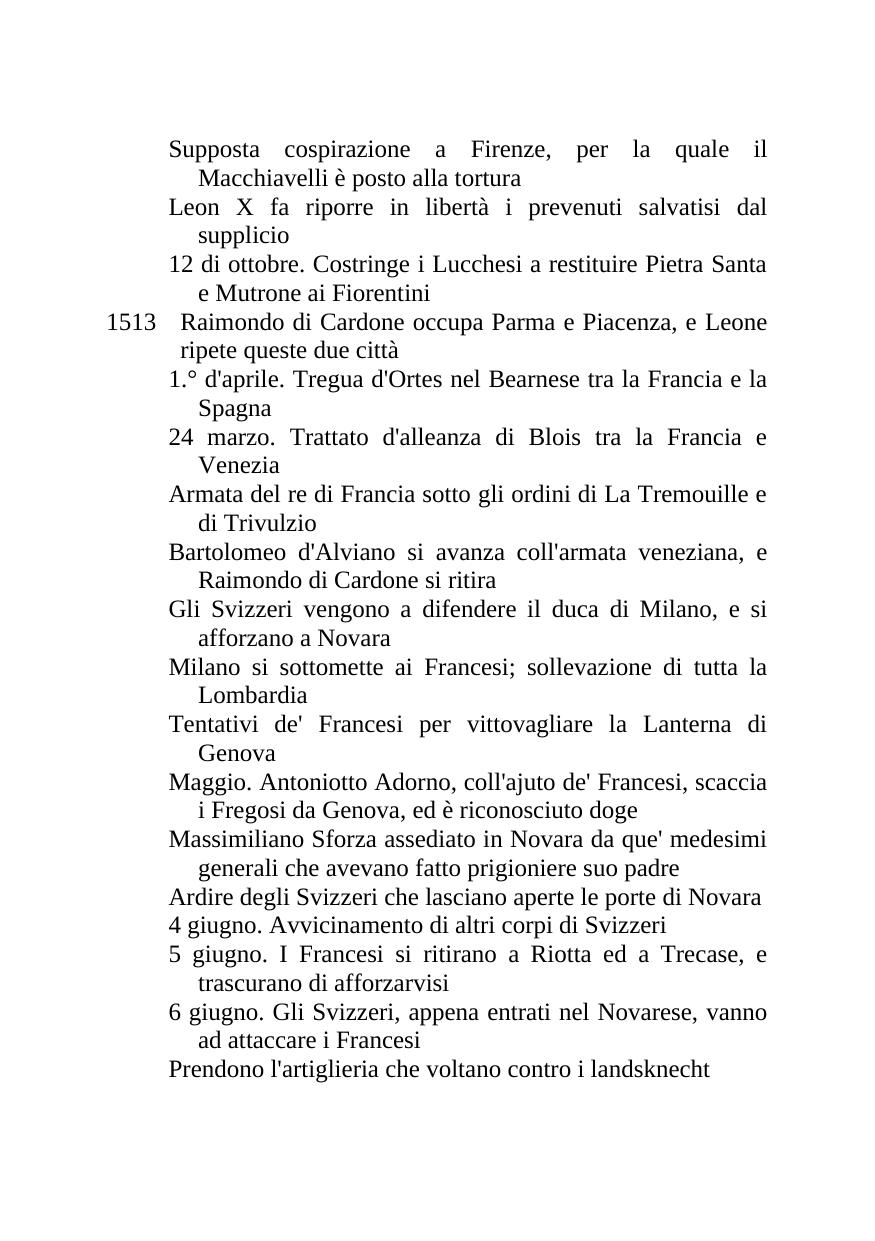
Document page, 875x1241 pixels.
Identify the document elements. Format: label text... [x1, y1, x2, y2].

text 24 marzo. Trattato d'alleanza di Blois tra la Francia e Venezia [168, 422, 768, 479]
text Supposta cospirazione a Firenze, per la quale il Macchiavelli è posto alla tortura [168, 134, 768, 192]
text Armata del re di Francia sotto gli ordini di La Tremouille e di Trivulzio [168, 479, 768, 537]
text 5 giugno. I Francesi si ritirano a Riotta ed a Trecase, e trascurano di afforzarvisi [168, 939, 768, 997]
text 4 giugno. Avvicinamento di altri corpi di Svizzeri [168, 911, 768, 939]
text Maggio. Antoniotto Adorno, coll'ajuto de' Francesi, scaccia i Fregosi da Genova, ed è riconosciuto doge [168, 767, 768, 824]
text Bartolomeo d'Alviano si avanza coll'armata veneziana, e Raimondo di Cardone si ritira [168, 537, 768, 594]
text 12 di ottobre. Costringe i Lucchesi a restituire Pietra Santa e Mutrone ai Fiorentini [168, 249, 768, 307]
text Prendono l'artiglieria che voltano contro i landsknecht [168, 1054, 768, 1083]
text 1513 Raimondo di Cardone occupa Parma e Piacenza, e Leone ripete queste due città [106, 307, 768, 364]
text Milano si sottomette ai Francesi; sollevazione di tutta la Lombardia [168, 652, 768, 709]
text Massimiliano Sforza assediato in Novara da que' medesimi generali che avevano fatto prigioniere suo padre [168, 824, 768, 882]
text 6 giugno. Gli Svizzeri, appena entrati nel Novarese, vanno ad attaccare i Francesi [168, 997, 768, 1054]
text Tentativi de' Francesi per vittovagliare la Lanterna di Genova [168, 709, 768, 767]
text Gli Svizzeri vengono a difendere il duca di Milano, e si afforzano a Novara [168, 594, 768, 652]
text Ardire degli Svizzeri che lasciano aperte le porte di Novara [168, 882, 768, 911]
text 1.° d'aprile. Tregua d'Ortes nel Bearnese tra la Francia e la Spagna [168, 364, 768, 422]
text Leon X fa riporre in libertà i prevenuti salvatisi dal supplicio [168, 192, 768, 249]
